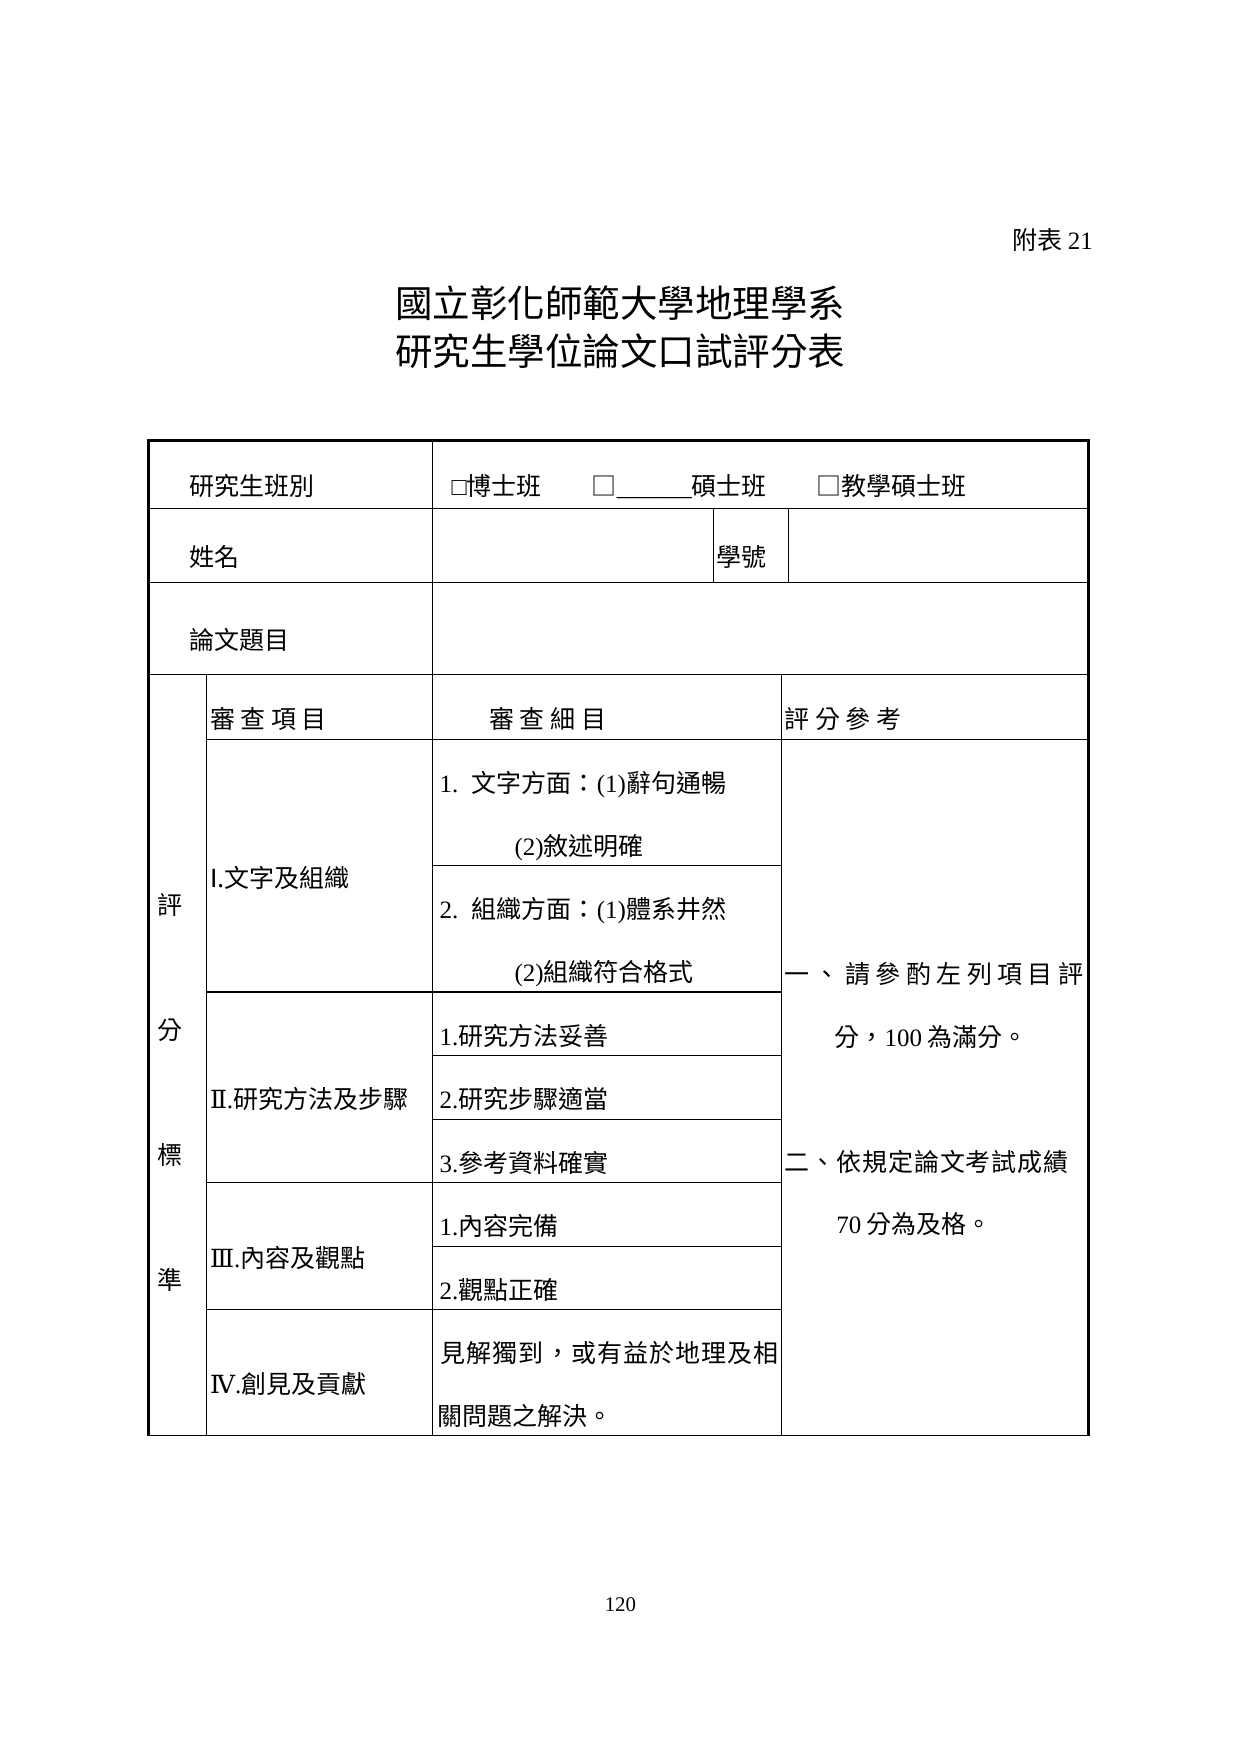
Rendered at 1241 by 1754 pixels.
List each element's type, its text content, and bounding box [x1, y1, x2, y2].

table_cell 文字方面：(1)辭句通暢 (2)敘述明確 [433, 740, 781, 865]
table_cell 3.參考資料確實 [433, 1120, 781, 1182]
table_cell [789, 509, 1087, 582]
table_header 研究生班別 [150, 442, 432, 507]
table_cell Ⅱ.研究方法及步驟 [207, 993, 432, 1182]
table_cell 評 分 參 考 [782, 675, 1087, 739]
table_cell 姓名 [150, 509, 432, 582]
table_cell 見解獨到，或有益於地理及相關問題之解決。 [433, 1310, 781, 1435]
table_cell 一、請參酌左列項目評分，100為滿分。 二、依規定論文考試成績70分為及格。 [782, 740, 1087, 1435]
table_cell 組織方面：(1)體系井然 (2)組織符合格式 [433, 866, 781, 991]
table_cell 1.內容完備 [433, 1183, 781, 1246]
text 研究生學位論文口試評分表 [148, 322, 1092, 376]
table_cell 學號 [714, 509, 788, 582]
table_cell [433, 509, 713, 582]
table_cell 審 查 細 目 [433, 675, 781, 739]
table_cell 2.觀點正確 [433, 1247, 781, 1309]
table_cell 2.研究步驟適當 [433, 1056, 781, 1118]
table_cell Ⅳ.創見及貢獻 [207, 1310, 432, 1435]
table_cell [433, 583, 1087, 674]
table_cell 論文題目 [150, 583, 432, 674]
table_cell 評 分 標 準 [150, 675, 206, 1435]
text 國立彰化師範大學地理學系 [148, 259, 1092, 322]
text 附表 21 [148, 197, 1092, 259]
table_header □博士班 □______碩士班 □教學碩士班 [433, 442, 1087, 507]
table_cell 1.研究方法妥善 [433, 993, 781, 1055]
table_cell 審 查 項 目 [207, 675, 432, 739]
table_cell Ⅰ.文字及組織 [207, 740, 432, 991]
table_cell Ⅲ.內容及觀點 [207, 1183, 432, 1309]
